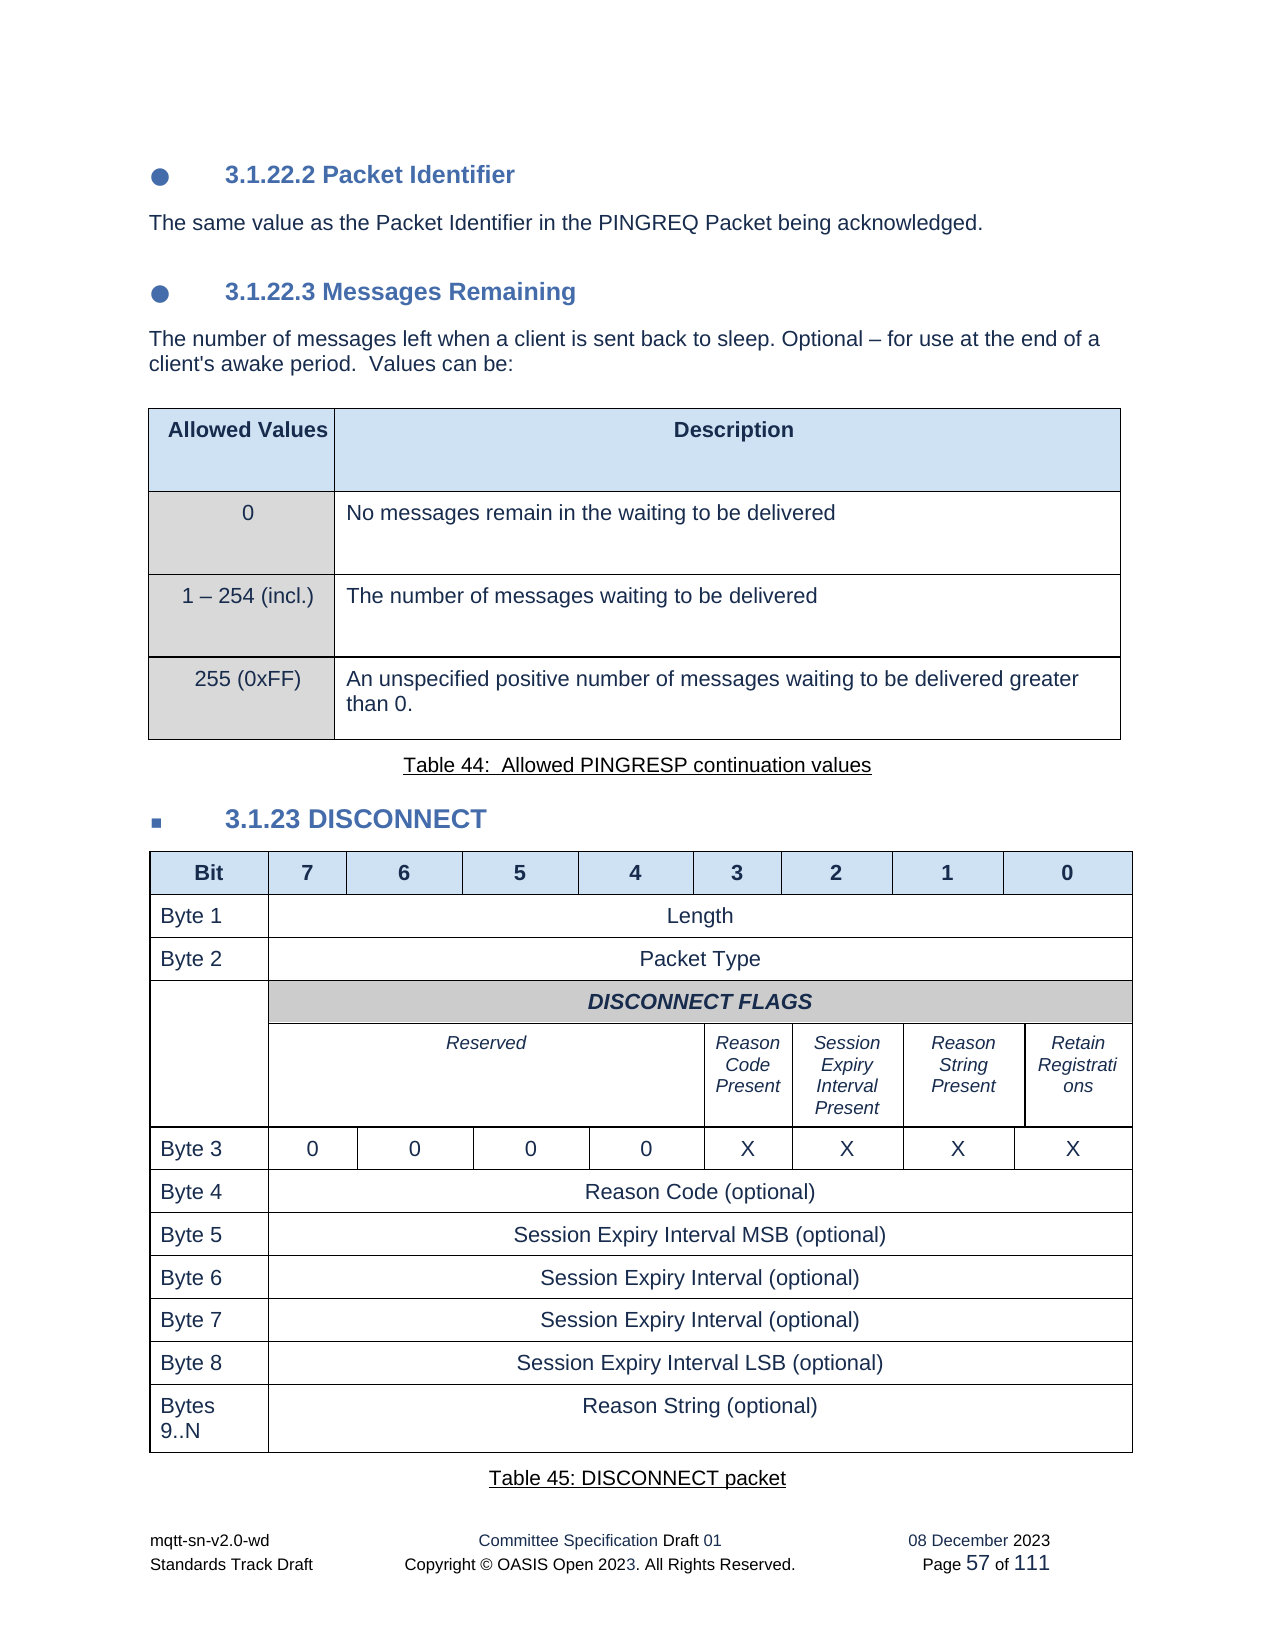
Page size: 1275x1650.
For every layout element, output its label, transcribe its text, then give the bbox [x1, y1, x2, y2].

table_cell 1 – 254 (incl.) [149, 575, 334, 656]
table_cell Reason String Present [904, 1024, 1024, 1126]
table_cell Byte 4 [151, 1170, 268, 1212]
table_cell Reserved [269, 1024, 704, 1126]
table_cell Session Expiry Interval (optional) [269, 1299, 1132, 1341]
subtitle 3.1.22.2 Packet Identifier [150, 150, 1124, 197]
table_cell X [793, 1128, 903, 1169]
table_cell Byte 2 [151, 938, 268, 979]
table_cell Session Expiry Interval MSB (optional) [269, 1213, 1132, 1255]
table_header 4 [579, 852, 693, 894]
table_header 3 [694, 852, 781, 894]
table_cell 0 [474, 1128, 589, 1169]
table_cell 255 (0xFF) [149, 658, 334, 739]
table_cell Byte 8 [151, 1342, 268, 1384]
table_header Description [335, 409, 1120, 491]
table_cell DISCONNECT FLAGS [269, 981, 1132, 1022]
table_cell Byte 5 [151, 1213, 268, 1255]
text The number of messages left when a client is sent back to sleep. Optional – for use at the end of a client's awake period. Values can be: [148, 326, 1124, 376]
table_cell Reason Code Present [705, 1024, 792, 1126]
table_header Allowed Values [149, 409, 334, 491]
table_cell Byte 6 [151, 1256, 268, 1298]
table_cell 0 [149, 492, 334, 574]
table_header 5 [463, 852, 578, 894]
table_cell X [705, 1128, 792, 1169]
table_header Bit [151, 852, 268, 894]
table_cell Byte 1 [151, 895, 268, 937]
table_cell 0 [358, 1128, 473, 1169]
table_header 7 [269, 852, 346, 894]
subtitle 3.1.23 DISCONNECT [150, 801, 1124, 840]
table_cell No messages remain in the waiting to be delivered [335, 492, 1120, 574]
text Table 45: DISCONNECT packet [150, 1466, 1125, 1489]
text The same value as the Packet Identifier in the PINGREQ Packet being acknowledged. [148, 209, 1124, 235]
table_cell Bytes 9..N [151, 1385, 268, 1452]
table_header 2 [782, 852, 892, 894]
table_cell 0 [590, 1128, 704, 1169]
table_cell Retain Registrations [1026, 1024, 1132, 1126]
table_cell Session Expiry Interval (optional) [269, 1256, 1132, 1298]
table_cell Reason Code (optional) [269, 1170, 1132, 1212]
text Table 44: Allowed PINGRESP continuation values [150, 753, 1125, 777]
table_cell An unspecified positive number of messages waiting to be delivered greater than 0. [335, 658, 1120, 739]
table_cell [151, 981, 268, 1126]
subtitle 3.1.22.3 Messages Remaining [150, 266, 1124, 313]
table_cell The number of messages waiting to be delivered [335, 575, 1120, 656]
table_cell Byte 7 [151, 1299, 268, 1341]
table_cell Packet Type [269, 938, 1132, 979]
table_cell Session Expiry Interval LSB (optional) [269, 1342, 1132, 1384]
table_cell X [904, 1128, 1014, 1169]
table_cell Byte 3 [151, 1128, 268, 1169]
table_header 1 [893, 852, 1003, 894]
table_header 6 [347, 852, 462, 894]
table_cell X [1015, 1128, 1132, 1169]
table_header 0 [1004, 852, 1132, 894]
table_cell Reason String (optional) [269, 1385, 1132, 1452]
table_cell Length [269, 895, 1132, 937]
table_cell Session Expiry Interval Present [793, 1024, 903, 1126]
table_cell 0 [269, 1128, 357, 1169]
